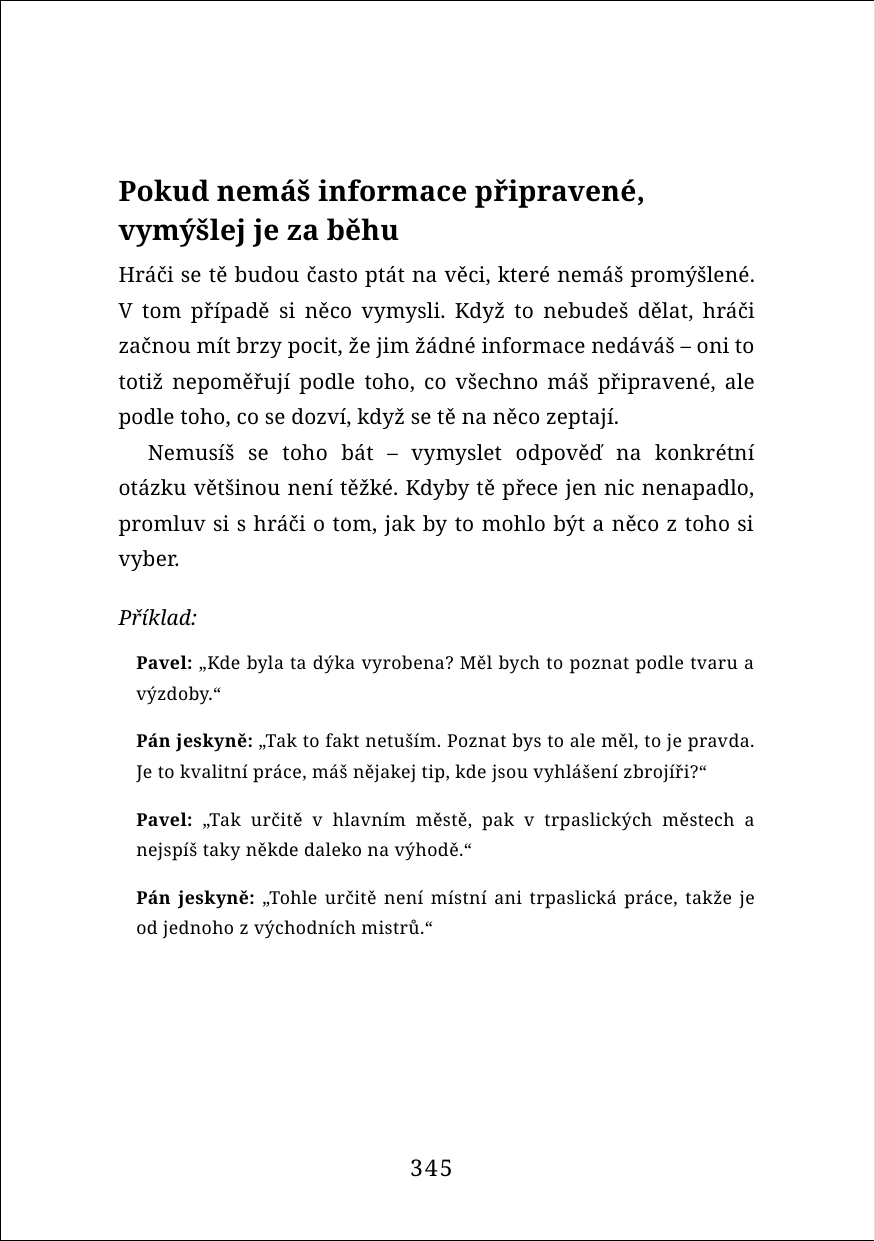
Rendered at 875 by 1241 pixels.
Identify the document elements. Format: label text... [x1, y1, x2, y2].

text Pavel: „Tak určitě v hlavním městě, pak v trpaslických městech a nejspíš taky někde daleko na výhodě.“ [136, 807, 756, 861]
text Pán jeskyně: „Tohle určitě není místní ani trpaslická práce, takže je od jednoho z východních mistrů.“ [136, 885, 756, 939]
text Pán jeskyně: „Tak to fakt netuším. Poznat bys to ale měl, to je pravda. Je to kvalitní práce, máš nějakej tip, kde jsou vyhlášení zbrojíři?“ [136, 729, 756, 783]
text Hráči se tě budou často ptát na věci, které nemáš promýšlené. V tom případě si něco vymysli. Když to nebudeš dělat, hráči začnou mít brzy pocit, že jim žádné informace nedáváš – oni to totiž nepoměřují podle toho, co všechno máš připravené, ale podle toho, co se dozví, když se tě na něco zeptají. Nemusíš se toho bát – vymyslet odpověď na konkrétní otázku většinou není těžké. Kdyby tě přece jen nic nenapadlo, promluv si s hráči o tom, jak by to mohlo být a něco z toho si vyber. [118, 260, 756, 573]
subtitle Pokud nemáš informace připravené, vymýšlej je za běhu [118, 172, 756, 248]
text Příklad: [118, 603, 756, 632]
text Pavel: „Kde byla ta dýka vyrobena? Měl bych to poznat podle tvaru a výzdoby.“ [136, 651, 756, 705]
